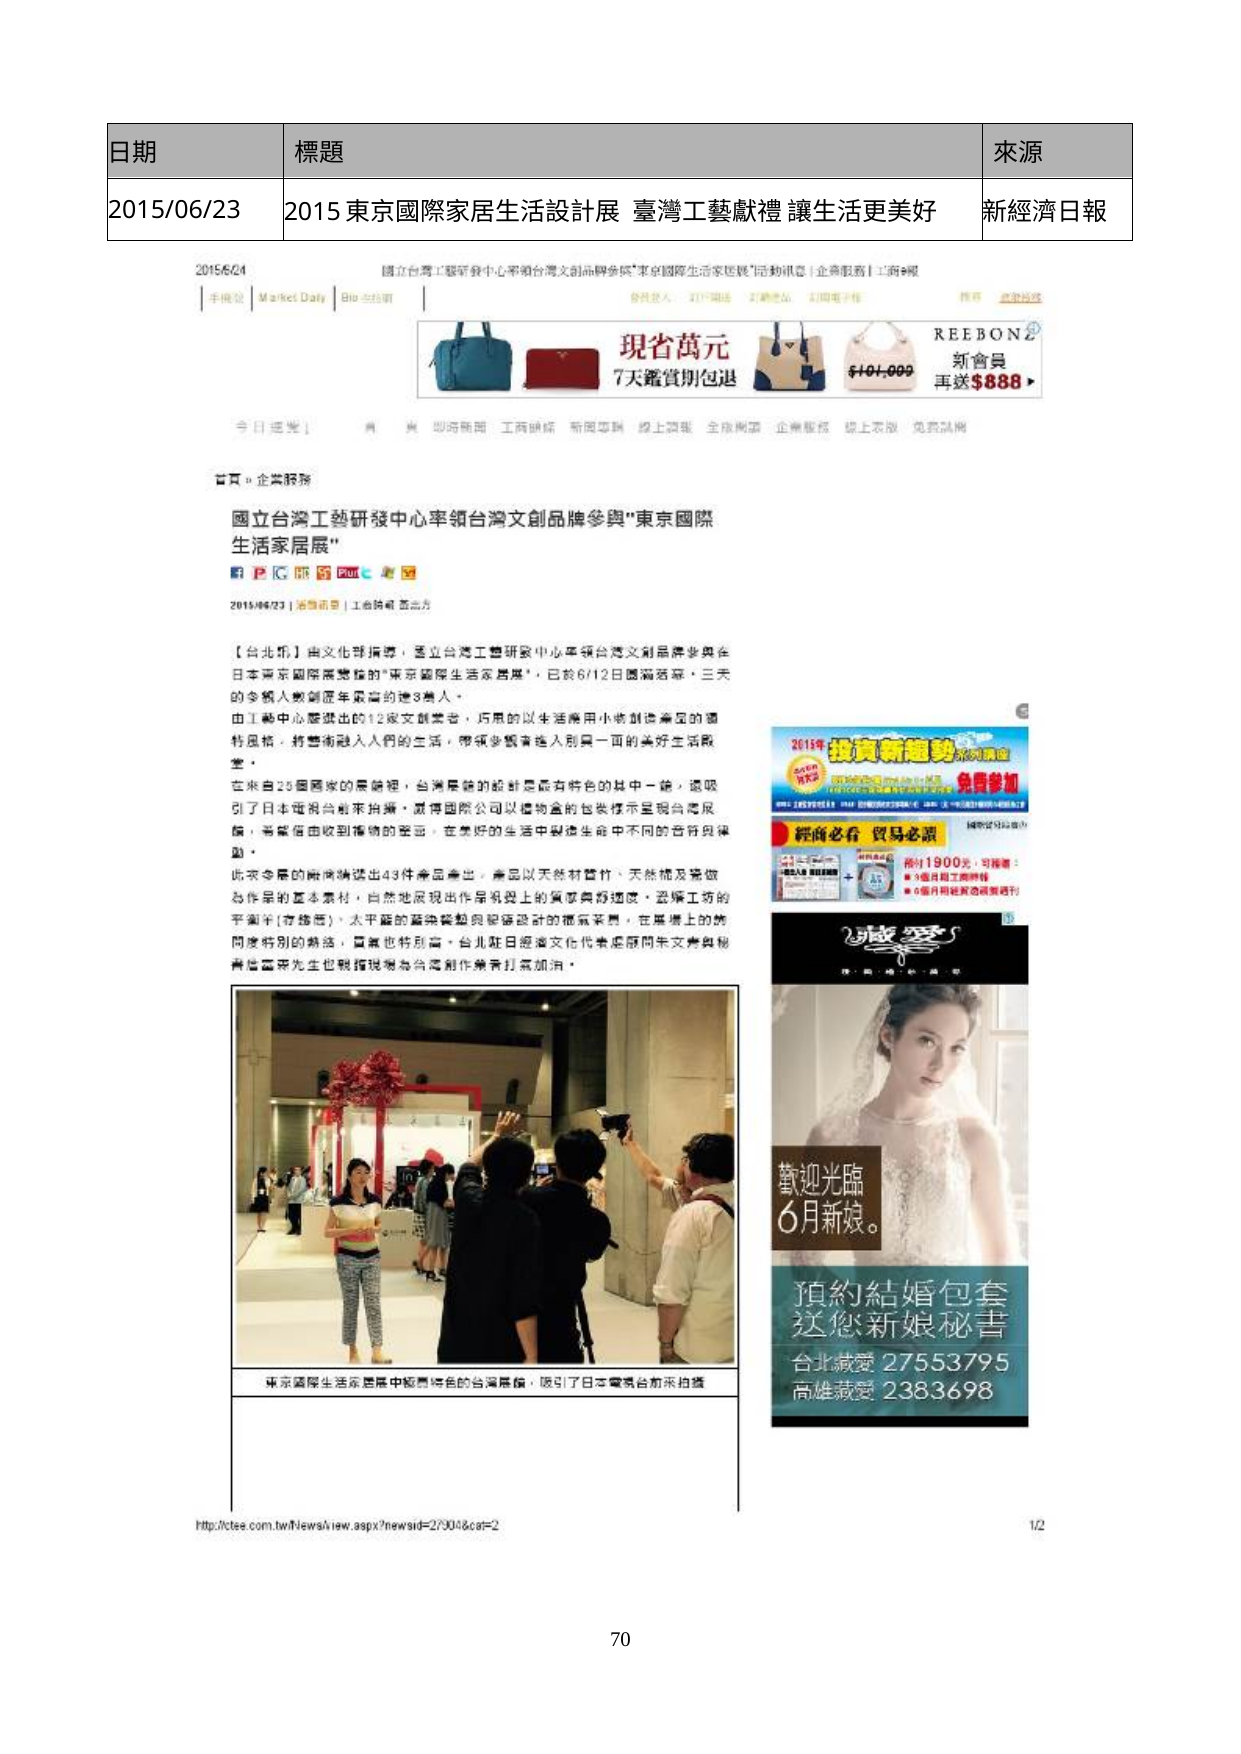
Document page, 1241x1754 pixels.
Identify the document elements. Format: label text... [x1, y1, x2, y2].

table_header 標題 [284, 124, 982, 177]
table_header 日期 [108, 124, 283, 177]
table_cell 新經濟日報 [983, 179, 1132, 240]
table_cell 2015東京國際家居生活設計展 臺灣工藝獻禮 讓生活更美好 [284, 179, 982, 240]
table_cell 2015/06/23 [108, 179, 283, 240]
table_header 來源 [983, 124, 1132, 177]
picture [156, 241, 1085, 1557]
